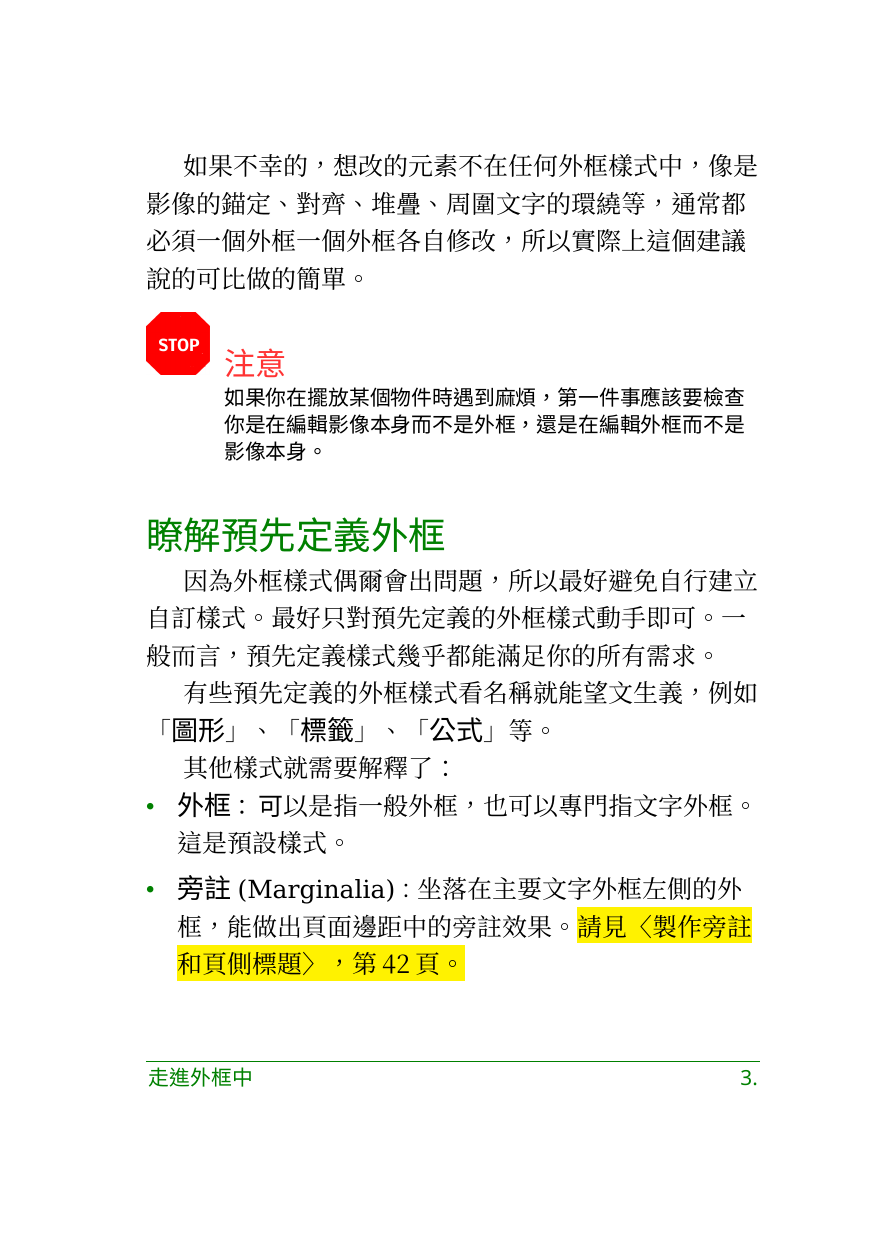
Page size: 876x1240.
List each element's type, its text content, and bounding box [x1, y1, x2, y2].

list 旁註 (Marginalia)：坐落在主要文字外框左側的外框，能做出頁面邊距中的旁註效果。請見〈製作旁註和頁側標題〉，第44頁。 [146, 868, 760, 981]
picture [146, 312, 210, 375]
text 如果你在擺放某個物件時遇到麻煩，第一件事應該要檢查你是在編輯影像本身而不是外框，還是在編輯外框而不是影像本身。 [224, 384, 760, 465]
text 其他樣式就需要解釋了： [146, 748, 760, 785]
text 有些預先定義的外框樣式看名稱就能望文生義，例如「圖形」、「標籤」、「公式」等。 [146, 673, 760, 748]
text 因為外框樣式偶爾會出問題，所以最好避免自行建立自訂樣式。最好只對預先定義的外框樣式動手即可。一般而言，預先定義樣式幾乎都能滿足你的所有需求。 [146, 560, 760, 673]
text 如果不幸的，想改的元素不在任何外框樣式中，像是影像的錨定、對齊、堆疊、周圍文字的環繞等，通常都必須一個外框一個外框各自修改，所以實際上這個建議說的可比做的簡單。 [146, 146, 760, 296]
list 外框： 可以是指一般外框，也可以專門指文字外框。這是預設樣式。 [146, 785, 760, 860]
list 注意 [146, 343, 760, 384]
subtitle 瞭解預先定義外框 [146, 506, 760, 560]
